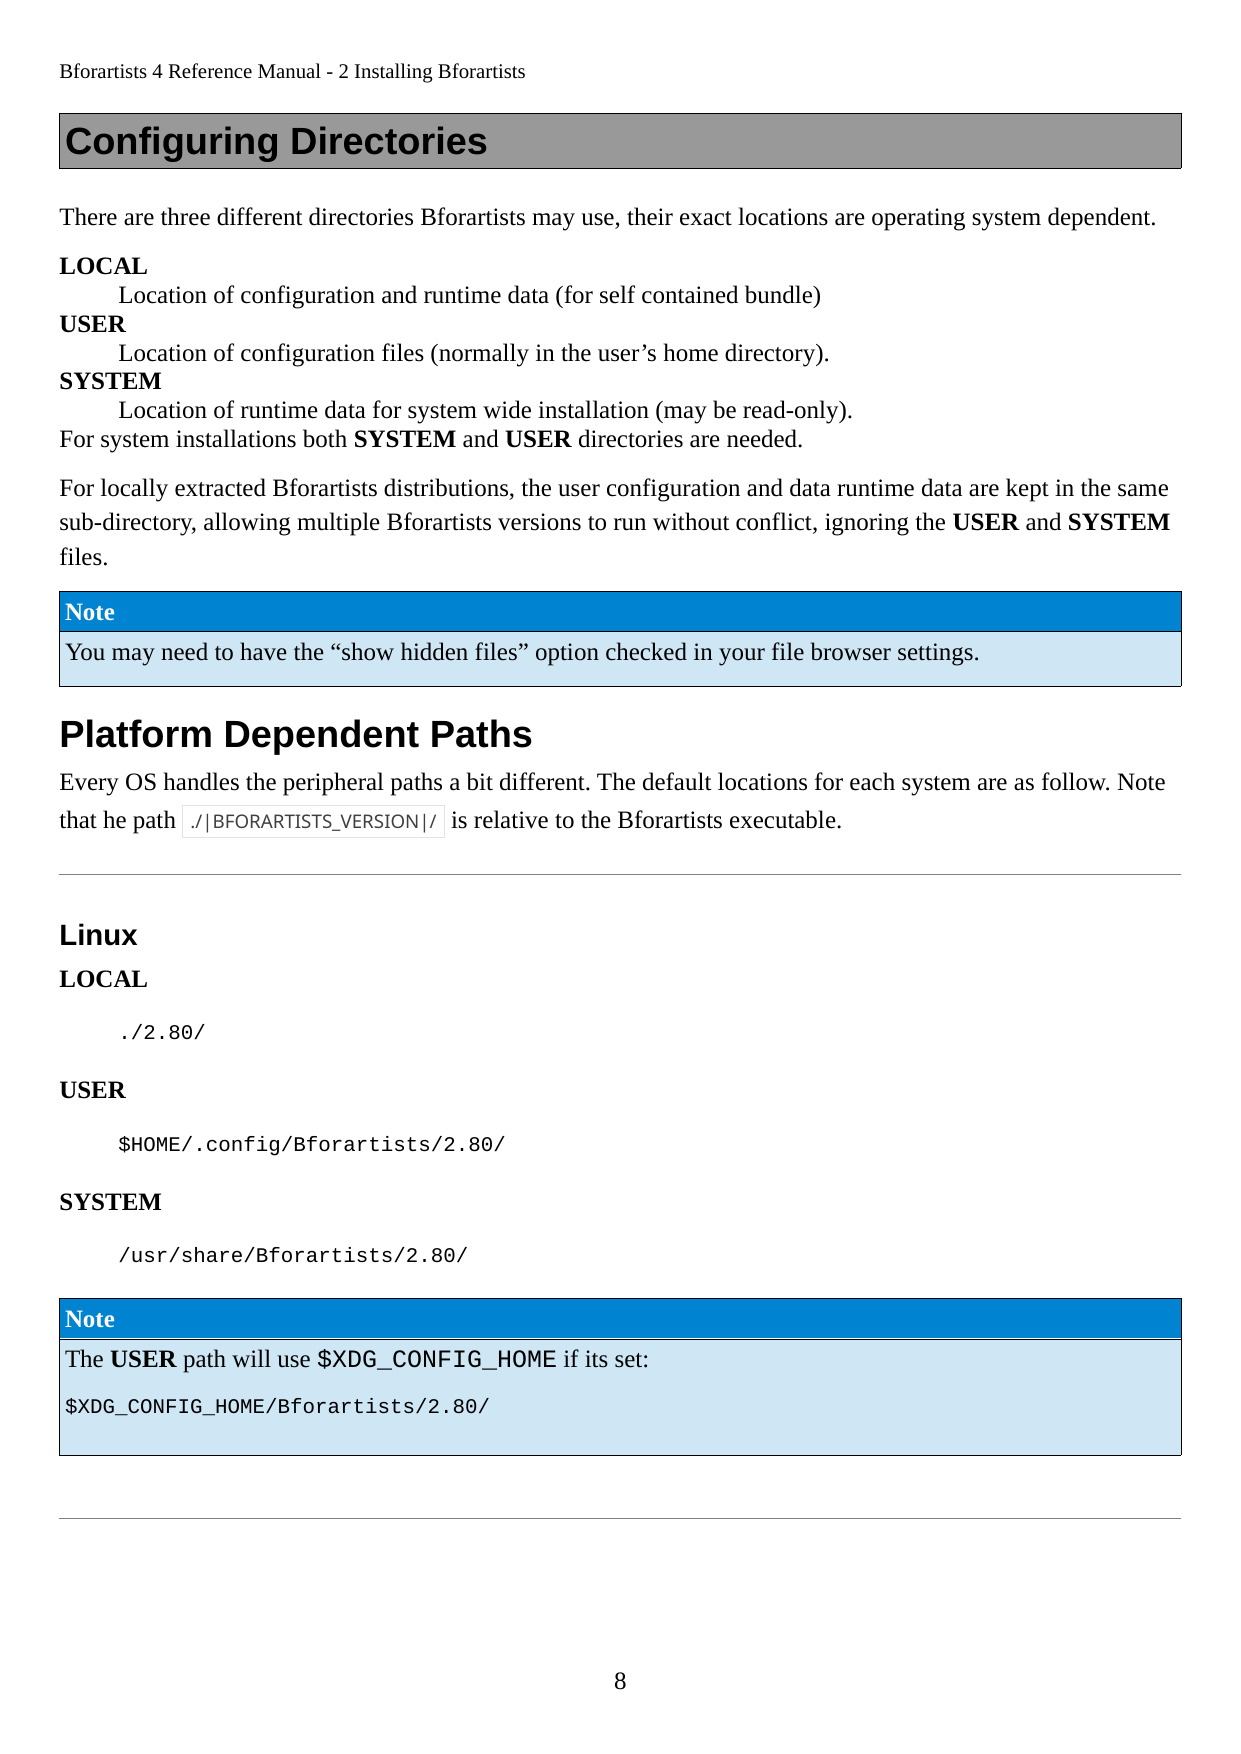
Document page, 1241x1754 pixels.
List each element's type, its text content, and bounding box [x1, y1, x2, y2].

list Location of configuration and runtime data (for self contained bundle) [118, 280, 1181, 309]
list Location of runtime data for system wide installation (may be read-only). [118, 395, 1181, 424]
subtitle LOCAL [59, 251, 1181, 280]
subtitle USER [59, 309, 1181, 338]
subtitle SYSTEM [59, 1187, 1181, 1216]
table_cell The USER path will use $XDG_CONFIG_HOME if its set: $XDG_CONFIG_HOME/Bforartists/2.80/ [60, 1340, 1181, 1455]
subtitle USER [59, 1075, 1181, 1104]
subtitle Linux [59, 918, 1181, 952]
subtitle SYSTEM [59, 366, 1181, 395]
subtitle Platform Dependent Paths [59, 711, 1181, 755]
list Location of configuration files (normally in the user’s home directory). [118, 338, 1181, 366]
table_header Configuring Directories [60, 114, 1181, 168]
text For locally extracted Bforartists distributions, the user configuration and data runtime data are kept in the same sub-directory, allowing multiple Bforartists versions to run without conflict, ignoring the USER and SYSTEM files. [59, 473, 1181, 571]
table_header Note [60, 592, 1181, 631]
table_header Note [60, 1299, 1181, 1338]
text /usr/share/Bforartists/2.80/ [118, 1245, 1181, 1269]
text For system installations both SYSTEM and USER directories are needed. [59, 424, 1181, 453]
text ./2.80/ [118, 1022, 1181, 1046]
text $HOME/.config/Bforartists/2.80/ [118, 1134, 1181, 1157]
text There are three different directories Bforartists may use, their exact locations are operating system dependent. [59, 202, 1181, 231]
text Every OS handles the peripheral paths a bit different. The default locations for each system are as follow. Note that he path ./|BFORARTISTS_VERSION|/ is relative to the Bforartists executable. [59, 767, 1181, 837]
table_cell You may need to have the “show hidden files” option checked in your file browser settings. [60, 632, 1181, 686]
subtitle LOCAL [59, 964, 1181, 993]
